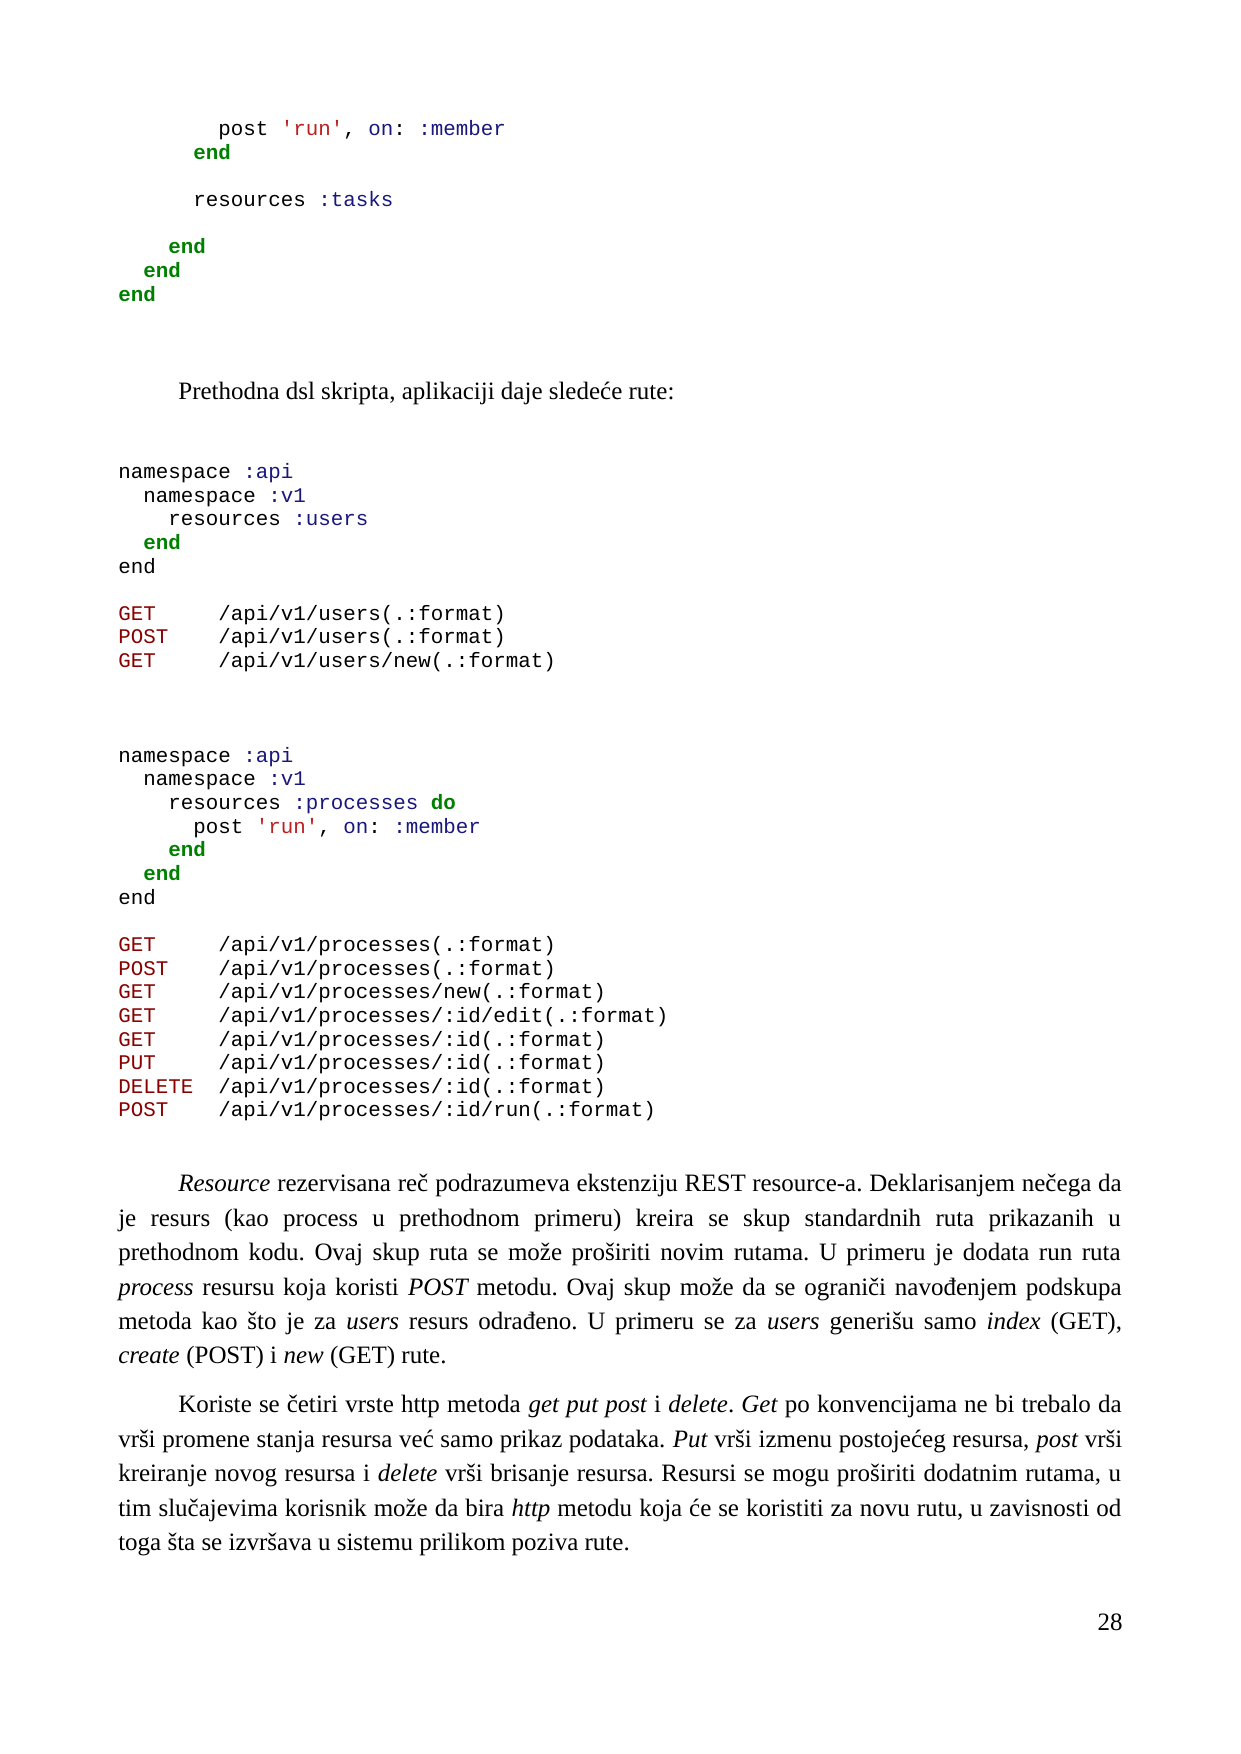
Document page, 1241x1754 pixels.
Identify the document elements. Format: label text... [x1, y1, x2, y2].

text GET /api/v1/processes/new(.:format) [118, 981, 1122, 1005]
text resources :tasks [118, 189, 1122, 213]
text end [118, 887, 1122, 910]
text end [118, 556, 1122, 579]
text GET /api/v1/users(.:format) [118, 603, 1122, 627]
text GET /api/v1/processes/:id(.:format) [118, 1028, 1122, 1052]
text post 'run', on: :member [118, 816, 1122, 839]
text resources :users [118, 508, 1122, 532]
text namespace :api [118, 461, 1122, 485]
text end [118, 142, 1122, 165]
text end [118, 839, 1122, 863]
text Resource rezervisana reč podrazumeva ekstenziju REST resource-a. Deklarisanjem nečega da je resurs (kao process u prethodnom primeru) kreira se skup standardnih ruta prikazanih u prethodnom kodu. Ovaj skup ruta se može proširiti novim rutama. U primeru je dodata run ruta process resursu koja koristi POST metodu. Ovaj skup može da se ograniči navođenjem podskupa metoda kao što je za users resurs odrađeno. U primeru se za users generišu samo index (GET), create (POST) i new (GET) rute. [118, 1168, 1122, 1369]
text GET /api/v1/processes(.:format) [118, 934, 1122, 958]
text POST /api/v1/processes(.:format) [118, 958, 1122, 981]
text PUT /api/v1/processes/:id(.:format) [118, 1052, 1122, 1076]
text POST /api/v1/processes/:id/run(.:format) [118, 1099, 1122, 1123]
text GET /api/v1/users/new(.:format) [118, 650, 1122, 674]
text end [118, 260, 1122, 284]
text end [118, 236, 1122, 260]
text end [118, 532, 1122, 556]
text resources :processes do [118, 792, 1122, 816]
text namespace :api [118, 745, 1122, 768]
text Prethodna dsl skripta, aplikaciji daje sledeće rute: [118, 376, 1122, 405]
text DELETE /api/v1/processes/:id(.:format) [118, 1076, 1122, 1099]
text GET /api/v1/processes/:id/edit(.:format) [118, 1005, 1122, 1028]
text POST /api/v1/users(.:format) [118, 627, 1122, 650]
text namespace :v1 [118, 768, 1122, 792]
text end [118, 284, 1122, 307]
text post 'run', on: :member [118, 118, 1122, 142]
text end [118, 863, 1122, 887]
text namespace :v1 [118, 485, 1122, 508]
text Koriste se četiri vrste http metoda get put post i delete. Get po konvencijama ne bi trebalo da vrši promene stanja resursa već samo prikaz podataka. Put vrši izmenu postojećeg resursa, post vrši kreiranje novog resursa i delete vrši brisanje resursa. Resursi se mogu proširiti dodatnim rutama, u tim slučajevima korisnik može da bira http metodu koja će se koristiti za novu rutu, u zavisnosti od toga šta se izvršava u sistemu prilikom poziva rute. [118, 1389, 1122, 1556]
